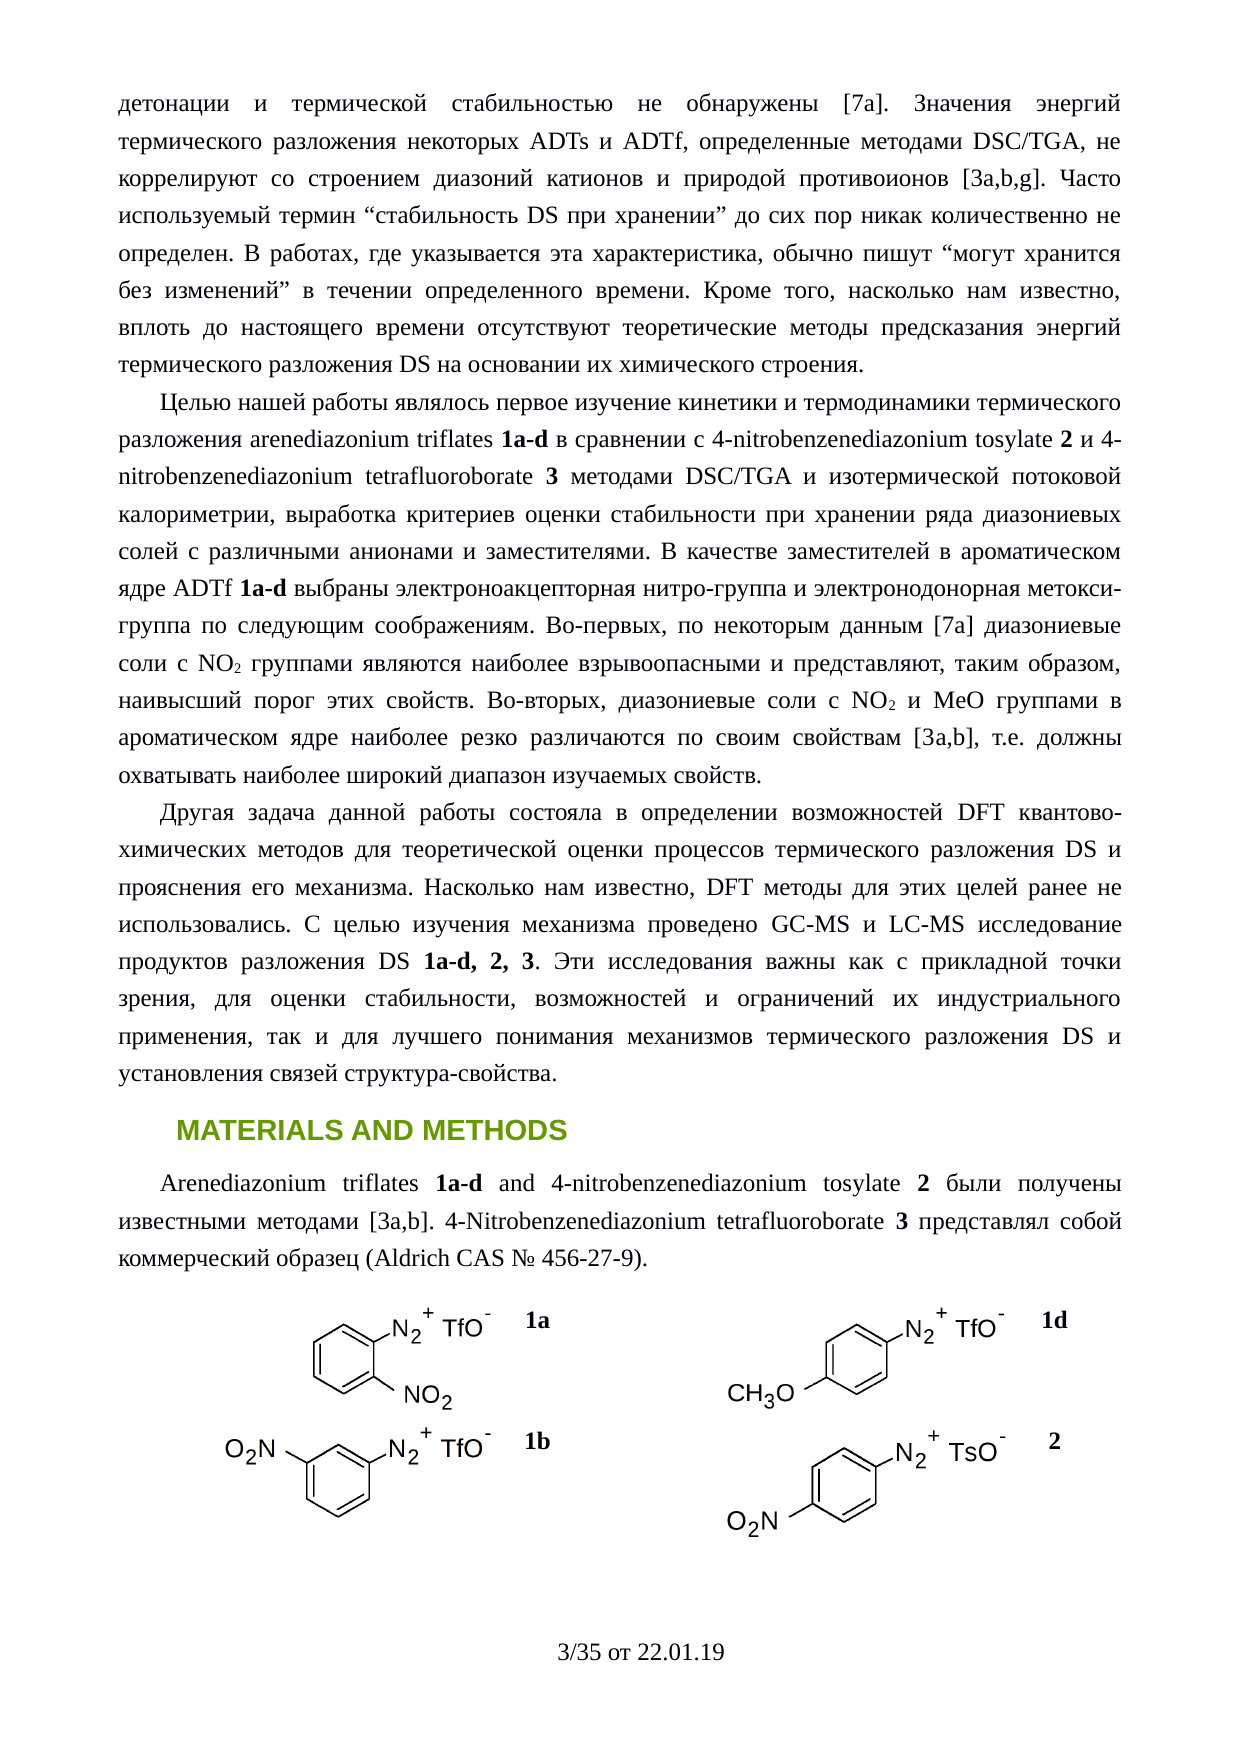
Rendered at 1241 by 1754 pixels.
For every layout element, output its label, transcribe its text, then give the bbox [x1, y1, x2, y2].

table_cell 2 [1014, 1420, 1096, 1546]
list детонации и термической стабильностью не обнаружены [7a]. Значения энергий термического разложения некоторых ADTs и ADTf, определенные методами DSC/TGA, не коррелируют со строением диазоний катионов и природой противоионов [3a,b,g]. Часто используемый термин “стабильность DS при хранении” до сих пор никак количественно не определен. В работах, где указывается эта характеристика, обычно пишут “могут хранится без изменений” в течении определенного времени. Кроме того, насколько нам известно, вплоть до настоящего времени отсутствуют теоретические методы предсказания энергий термического разложения DS на основании их химического строения. [118, 88, 1122, 378]
picture [725, 1304, 1008, 1412]
picture [221, 1426, 494, 1521]
list Целью нашей работы являлось первое изучение кинетики и термодинамики термического разложения arenediazonium triflates 1a-d в сравнении с 4-nitrobenzenediazonium tosylate 2 и 4-nitrobenzenediazonium tetrafluoroborate 3 методами DSC/TGA и изотермической потоковой калориметрии, выработка критериев оценки стабильности при хранении ряда диазониевых солей с различными анионами и заместителями. В качестве заместителей в ароматическом ядре ADTf 1a-d выбраны электроноакцепторная нитро-группа и электронодонорная метокси-группа по следующим соображениям. Во-первых, по некоторым данным [7a] диазониевые соли с NO2 группами являются наиболее взрывоопасными и представляют, таким образом, наивысший порог этих свойств. Во-вторых, диазониевые соли с NO2 и MeO группами в ароматическом ядре наиболее резко различаются по своим свойствам [3a,b], т.е. должны охватывать наиболее широкий диапазон изучаемых свойств. [118, 387, 1122, 788]
table_header [145, 1299, 499, 1420]
table_header 1a [499, 1299, 576, 1420]
table_cell [145, 1420, 499, 1546]
list Другая задача данной работы состояла в определении возможностей DFT квантово-химических методов для теоретической оценки процессов термического разложения DS и прояснения его механизма. Насколько нам известно, DFT методы для этих целей ранее не использовались. С целью изучения механизма проведено GC-MS и LC-MS исследование продуктов разложения DS 1a-d, 2, 3. Эти исследования важны как с прикладной точки зрения, для оценки стабильности, возможностей и ограничений их индустриального применения, так и для лучшего понимания механизмов термического разложения DS и установления связей структура-свойства. [118, 797, 1122, 1087]
picture [309, 1304, 494, 1415]
table_header [576, 1299, 1013, 1420]
picture [724, 1426, 1008, 1541]
table_header 1d [1014, 1299, 1096, 1420]
table_cell 1b [499, 1420, 576, 1546]
table_cell [576, 1420, 1013, 1546]
subtitle MATERIALS AND METHODS [118, 1113, 1122, 1147]
list Arenediazonium triflates 1a-d and 4-nitrobenzenediazonium tosylate 2 были получены известными методами [3a,b]. 4-Nitrobenzenediazonium tetrafluoroborate 3 представлял собой коммерческий образец (Aldrich CAS № 456-27-9). [118, 1168, 1122, 1272]
